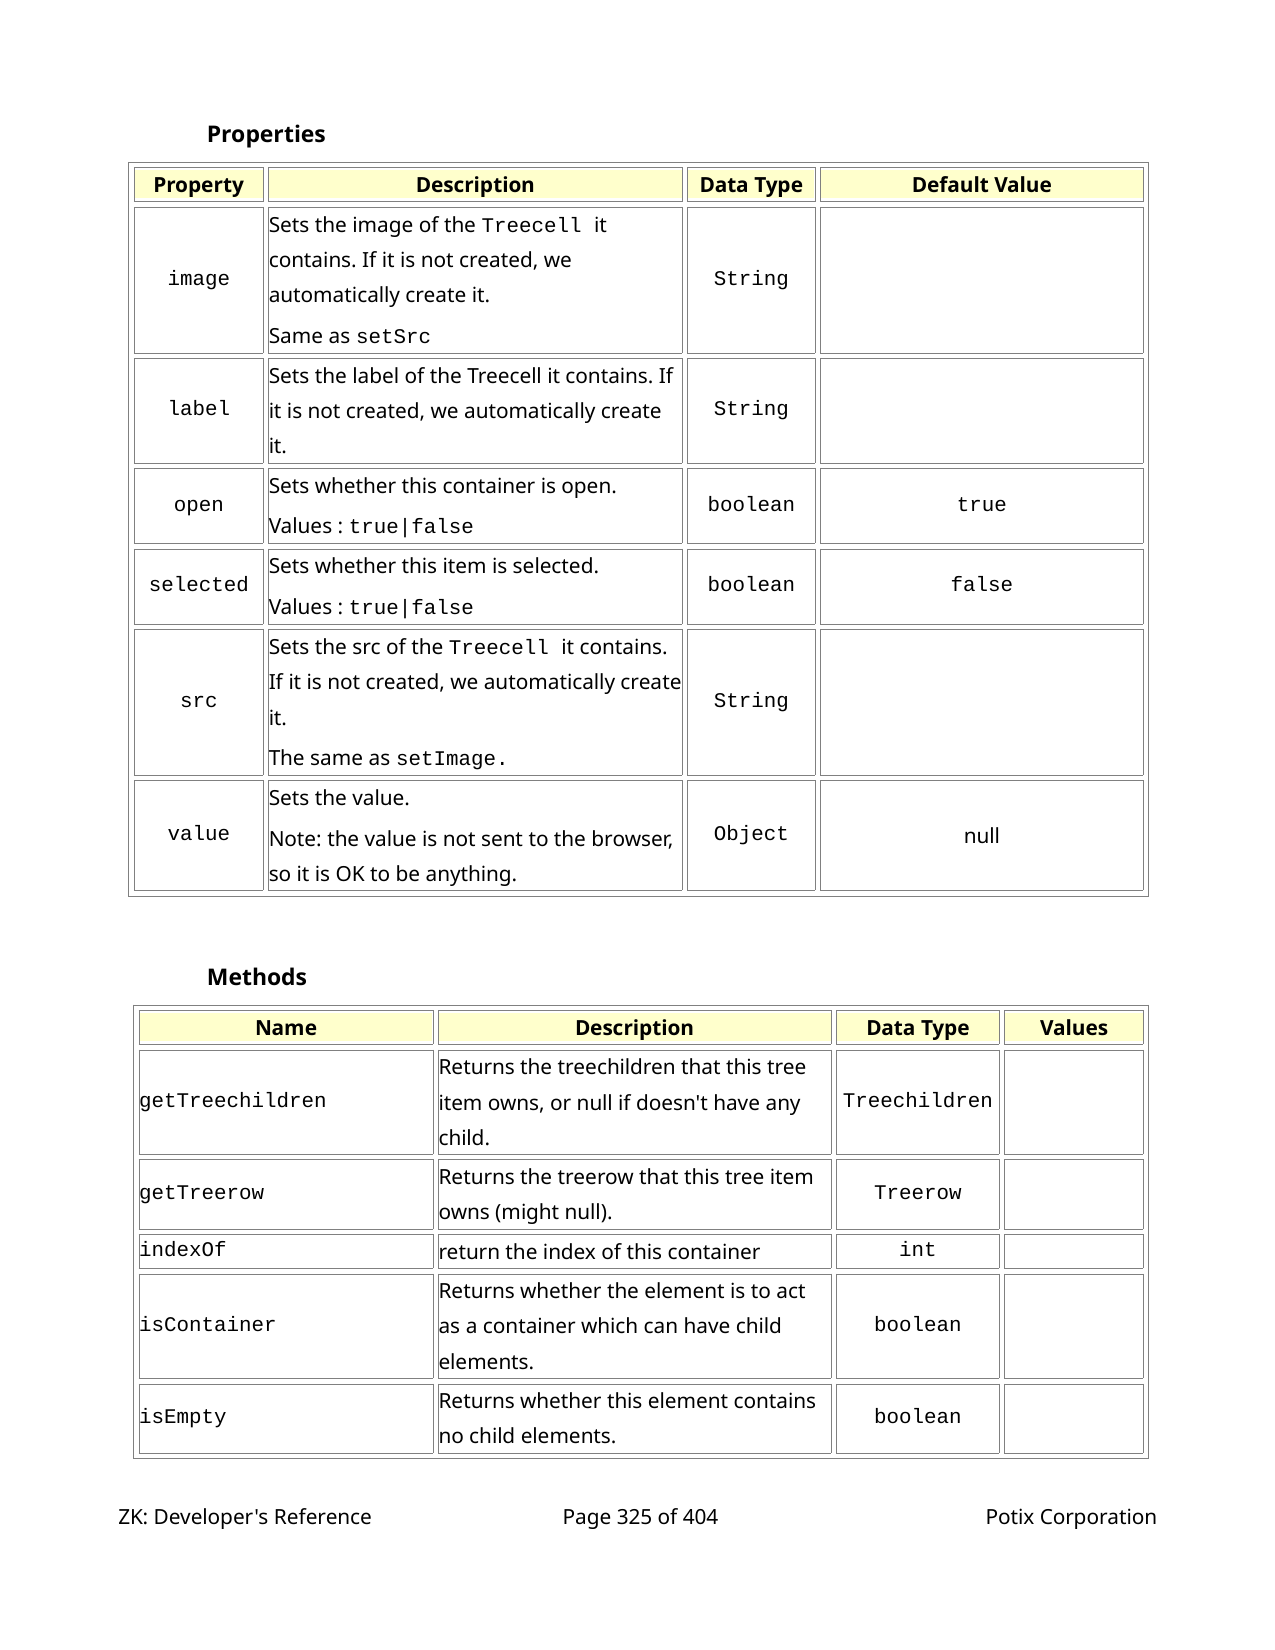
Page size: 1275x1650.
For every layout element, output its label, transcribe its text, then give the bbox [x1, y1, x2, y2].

table_cell [1002, 1154, 1146, 1229]
table_cell [1002, 1229, 1146, 1268]
table_cell Sets the image of the Treecell it contains. If it is not created, we automatically create it. Same as setSrc [266, 201, 685, 353]
table_cell value [131, 775, 266, 890]
table_cell Sets whether this container is open. Values : true|false [266, 463, 685, 543]
table_cell Sets the value. Note: the value is not sent to the browser, so it is OK to be anything. [266, 775, 685, 890]
table_cell isContainer [136, 1268, 435, 1378]
table_cell [821, 208, 1143, 353]
table_header Data Type [685, 163, 817, 201]
table_cell boolean [685, 543, 817, 623]
table_header Default Value [818, 163, 1146, 201]
table_cell true [818, 463, 1146, 543]
table_cell indexOf [136, 1229, 435, 1268]
table_cell Returns the treerow that this tree item owns (might null). [435, 1154, 833, 1229]
table_cell [818, 201, 1146, 353]
table_cell [1005, 1235, 1143, 1268]
table_cell return the index of this container [435, 1229, 833, 1268]
table_cell [821, 630, 1143, 775]
table_header Description [266, 163, 685, 201]
table_cell selected [131, 543, 266, 623]
table_header Name [136, 1006, 435, 1044]
table_cell [818, 353, 1146, 462]
table_cell boolean [834, 1378, 1002, 1453]
table_cell Returns whether the element is to act as a container which can have child elements. [435, 1268, 833, 1378]
table_header Data Type [834, 1006, 1002, 1044]
table_cell getTreerow [136, 1154, 435, 1229]
table_cell Treechildren [834, 1044, 1002, 1154]
table_cell Returns whether this element contains no child elements. [435, 1378, 833, 1453]
table_cell null [818, 775, 1146, 890]
table_cell [1002, 1044, 1146, 1154]
table_cell image [131, 201, 266, 353]
table_cell int [834, 1229, 1002, 1268]
table_cell open [131, 463, 266, 543]
table_cell Treerow [834, 1154, 1002, 1229]
table_cell Object [685, 775, 817, 890]
subtitle Properties [207, 118, 1157, 149]
table_cell [1002, 1378, 1146, 1453]
table_cell src [131, 624, 266, 775]
table_cell boolean [685, 463, 817, 543]
table_cell boolean [834, 1268, 1002, 1378]
table_cell [1005, 1160, 1143, 1229]
table_header Description [435, 1006, 833, 1044]
table_cell Returns the treechildren that this tree item owns, or null if doesn't have any child. [435, 1044, 833, 1154]
table_cell getTreechildren [136, 1044, 435, 1154]
table_header Property [131, 163, 266, 201]
subtitle Methods [207, 961, 1157, 992]
table_cell [818, 624, 1146, 775]
table_cell Sets whether this item is selected. Values : true|false [266, 543, 685, 623]
table_cell String [685, 624, 817, 775]
table_cell label [131, 353, 266, 462]
table_cell [821, 359, 1143, 462]
table_header Values [1002, 1006, 1146, 1044]
table_cell [1002, 1268, 1146, 1378]
table_cell [1005, 1385, 1143, 1453]
table_cell [1005, 1051, 1143, 1154]
table_cell isEmpty [136, 1378, 435, 1453]
table_cell String [685, 201, 817, 353]
table_cell false [818, 543, 1146, 623]
table_cell String [685, 353, 817, 462]
table_cell Sets the src of the Treecell it contains. If it is not created, we automatically create it. The same as setImage. [266, 624, 685, 775]
table_cell [1005, 1275, 1143, 1378]
table_cell Sets the label of the Treecell it contains. If it is not created, we automatically create it. [266, 353, 685, 462]
